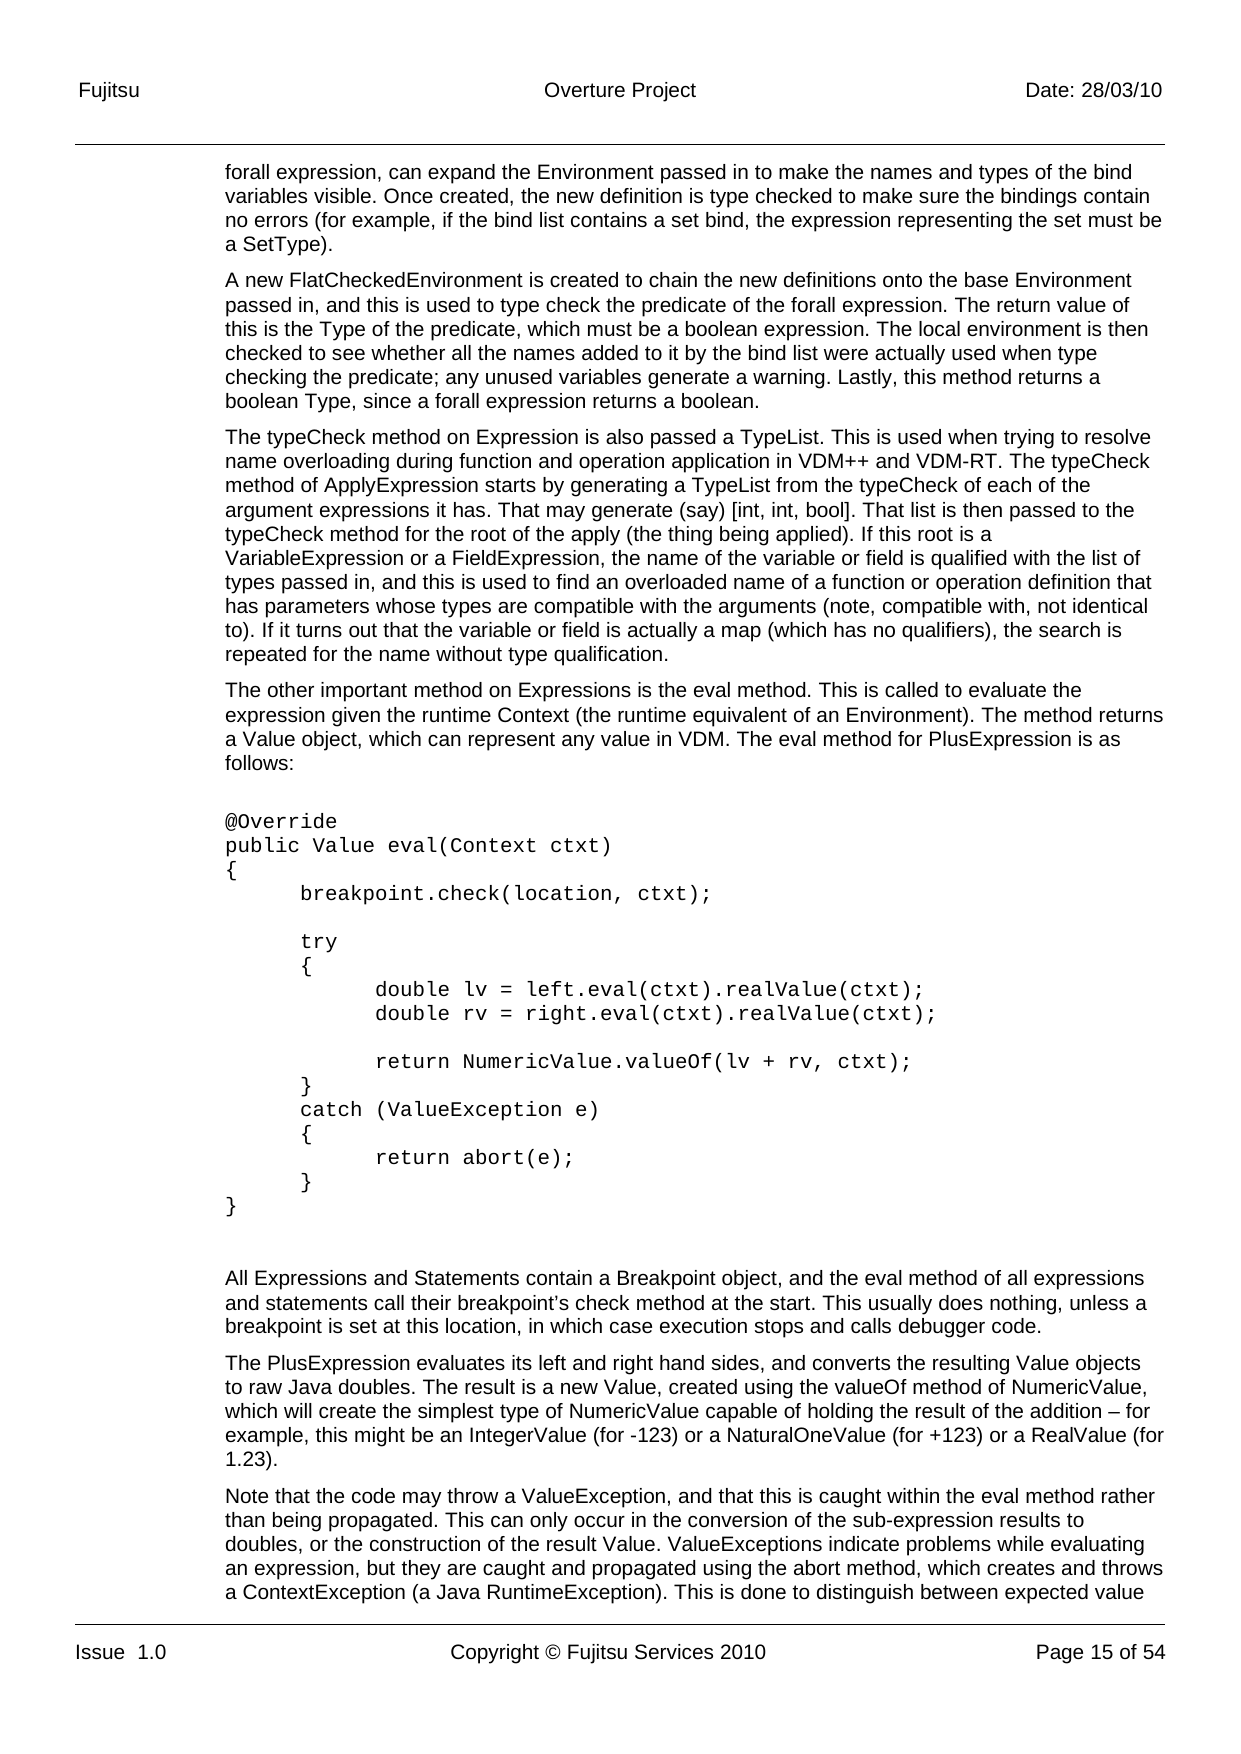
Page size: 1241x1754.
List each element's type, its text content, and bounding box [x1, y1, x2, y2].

text breakpoint.check(location, ctxt); [225, 883, 1165, 907]
text return NumericValue.valueOf(lv + rv, ctxt); [225, 1051, 1165, 1075]
text { [225, 955, 1165, 979]
text try [225, 931, 1165, 955]
text The other important method on Expressions is the eval method. This is called to evaluate the expression given the runtime Context (the runtime equivalent of an Environment). The method returns a Value object, which can represent any value in VDM. The eval method for PlusExpression is as follows: [225, 678, 1165, 775]
text { [225, 859, 1165, 883]
text forall expression, can expand the Environment passed in to make the names and types of the bind variables visible. Once created, the new definition is type checked to make sure the bindings contain no errors (for example, if the bind list contains a set bind, the expression representing the set must be a SetType). [225, 160, 1165, 256]
text } [225, 1171, 1165, 1194]
text double lv = left.eval(ctxt).realValue(ctxt); [225, 979, 1165, 1003]
text return abort(e); [225, 1147, 1165, 1171]
text Note that the code may throw a ValueException, and that this is caught within the eval method rather than being propagated. This can only occur in the conversion of the sub-expression results to doubles, or the construction of the result Value. ValueExceptions indicate problems while evaluating an expression, but they are caught and propagated using the abort method, which creates and throws a ContextException (a Java RuntimeException). This is done to distinguish between expected value [225, 1484, 1165, 1604]
text public Value eval(Context ctxt) [225, 835, 1165, 859]
text The PlusExpression evaluates its left and right hand sides, and converts the resulting Value objects to raw Java doubles. The result is a new Value, created using the valueOf method of NumericValue, which will create the simplest type of NumericValue capable of holding the result of the addition – for example, this might be an IntegerValue (for -123) or a NaturalOneValue (for +123) or a RealValue (for 1.23). [225, 1351, 1165, 1471]
text catch (ValueException e) [225, 1099, 1165, 1123]
text } [225, 1194, 1165, 1218]
text @Override [225, 811, 1165, 835]
text } [225, 1075, 1165, 1099]
text A new FlatCheckedEnvironment is created to chain the new definitions onto the base Environment passed in, and this is used to type check the predicate of the forall expression. The return value of this is the Type of the predicate, which must be a boolean expression. The local environment is then checked to see whether all the names added to it by the bind list were actually used when type checking the predicate; any unused variables generate a warning. Lastly, this method returns a boolean Type, since a forall expression returns a boolean. [225, 268, 1165, 413]
text The typeCheck method on Expression is also passed a TypeList. This is used when trying to resolve name overloading during function and operation application in VDM++ and VDM-RT. The typeCheck method of ApplyExpression starts by generating a TypeList from the typeCheck of each of the argument expressions it has. That may generate (say) [int, int, bool]. That list is then passed to the typeCheck method for the root of the apply (the thing being applied). If this root is a VariableExpression or a FieldExpression, the name of the variable or field is qualified with the list of types passed in, and this is used to find an overloaded name of a function or operation definition that has parameters whose types are compatible with the arguments (note, compatible with, not identical to). If it turns out that the variable or field is actually a map (which has no qualifiers), the search is repeated for the name without type qualification. [225, 425, 1165, 666]
text { [225, 1123, 1165, 1147]
text All Expressions and Statements contain a Breakpoint object, and the eval method of all expressions and statements call their breakpoint’s check method at the start. This usually does nothing, unless a breakpoint is set at this location, in which case execution stops and calls debugger code. [225, 1266, 1165, 1338]
text double rv = right.eval(ctxt).realValue(ctxt); [225, 1003, 1165, 1027]
